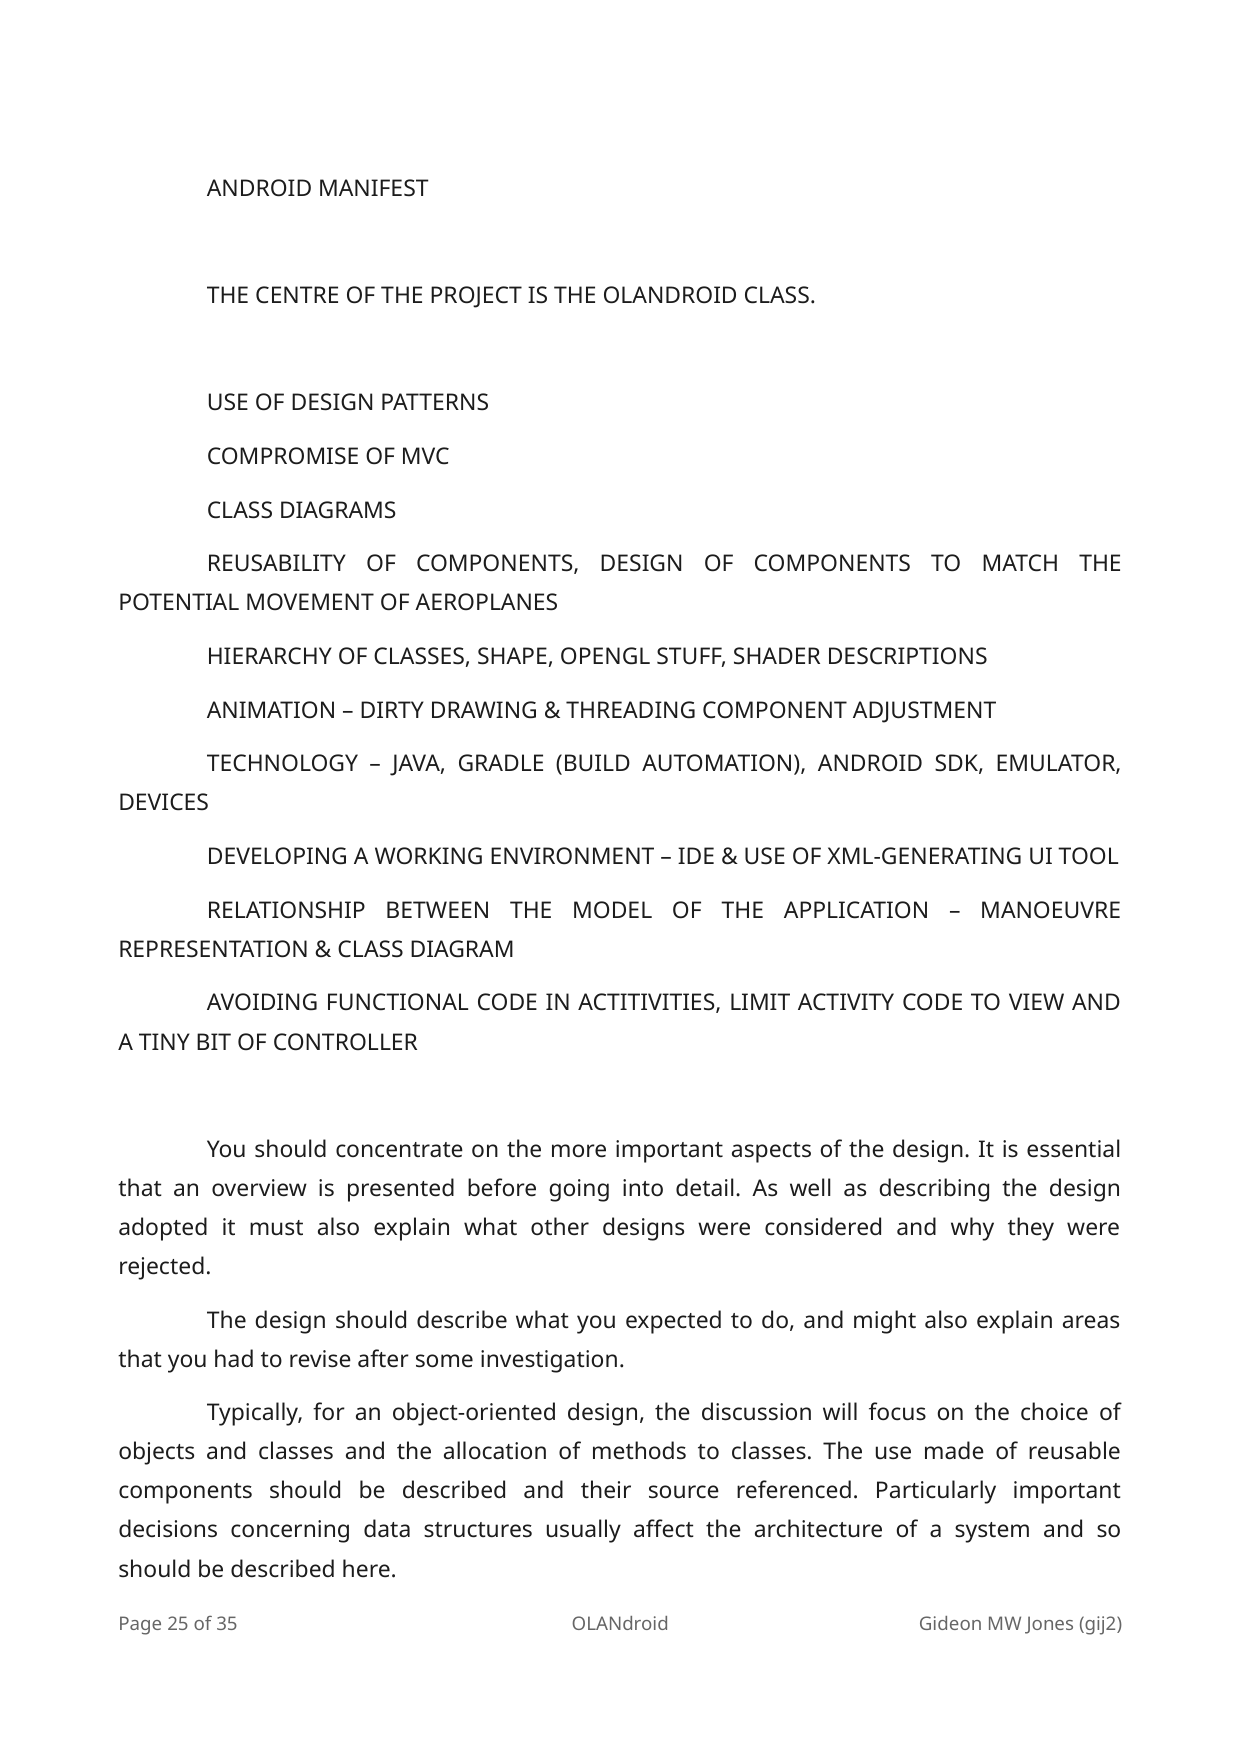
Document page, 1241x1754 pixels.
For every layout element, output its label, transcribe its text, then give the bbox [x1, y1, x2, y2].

text The design should describe what you expected to do, and might also explain areas that you had to revise after some investigation. [118, 1303, 1122, 1374]
text RELATIONSHIP BETWEEN THE MODEL OF THE APPLICATION – MANOEUVRE REPRESENTATION & CLASS DIAGRAM [118, 894, 1122, 964]
text ANDROID MANIFEST [118, 172, 1122, 203]
text REUSABILITY OF COMPONENTS, DESIGN OF COMPONENTS TO MATCH THE POTENTIAL MOVEMENT OF AEROPLANES [118, 547, 1122, 618]
text DEVELOPING A WORKING ENVIRONMENT – IDE & USE OF XML-GENERATING UI TOOL [118, 840, 1122, 871]
text Typically, for an object-oriented design, the discussion will focus on the choice of objects and classes and the allocation of methods to classes. The use made of reusable components should be described and their source referenced. Particularly important decisions concerning data structures usually affect the architecture of a system and so should be described here. [118, 1396, 1122, 1584]
text CLASS DIAGRAMS [118, 494, 1122, 525]
text AVOIDING FUNCTIONAL CODE IN ACTITIVITIES, LIMIT ACTIVITY CODE TO VIEW AND A TINY BIT OF CONTROLLER [118, 986, 1122, 1057]
text THE CENTRE OF THE PROJECT IS THE OLANDROID CLASS. [118, 279, 1122, 310]
text ANIMATION – DIRTY DRAWING & THREADING COMPONENT ADJUSTMENT [118, 694, 1122, 725]
text USE OF DESIGN PATTERNS [118, 386, 1122, 418]
text COMPROMISE OF MVC [118, 440, 1122, 471]
text HIERARCHY OF CLASSES, SHAPE, OPENGL STUFF, SHADER DESCRIPTIONS [118, 640, 1122, 671]
text TECHNOLOGY – JAVA, GRADLE (BUILD AUTOMATION), ANDROID SDK, EMULATOR, DEVICES [118, 747, 1122, 818]
text You should concentrate on the more important aspects of the design. It is essential that an overview is presented before going into detail. As well as describing the design adopted it must also explain what other designs were considered and why they were rejected. [118, 1133, 1122, 1281]
